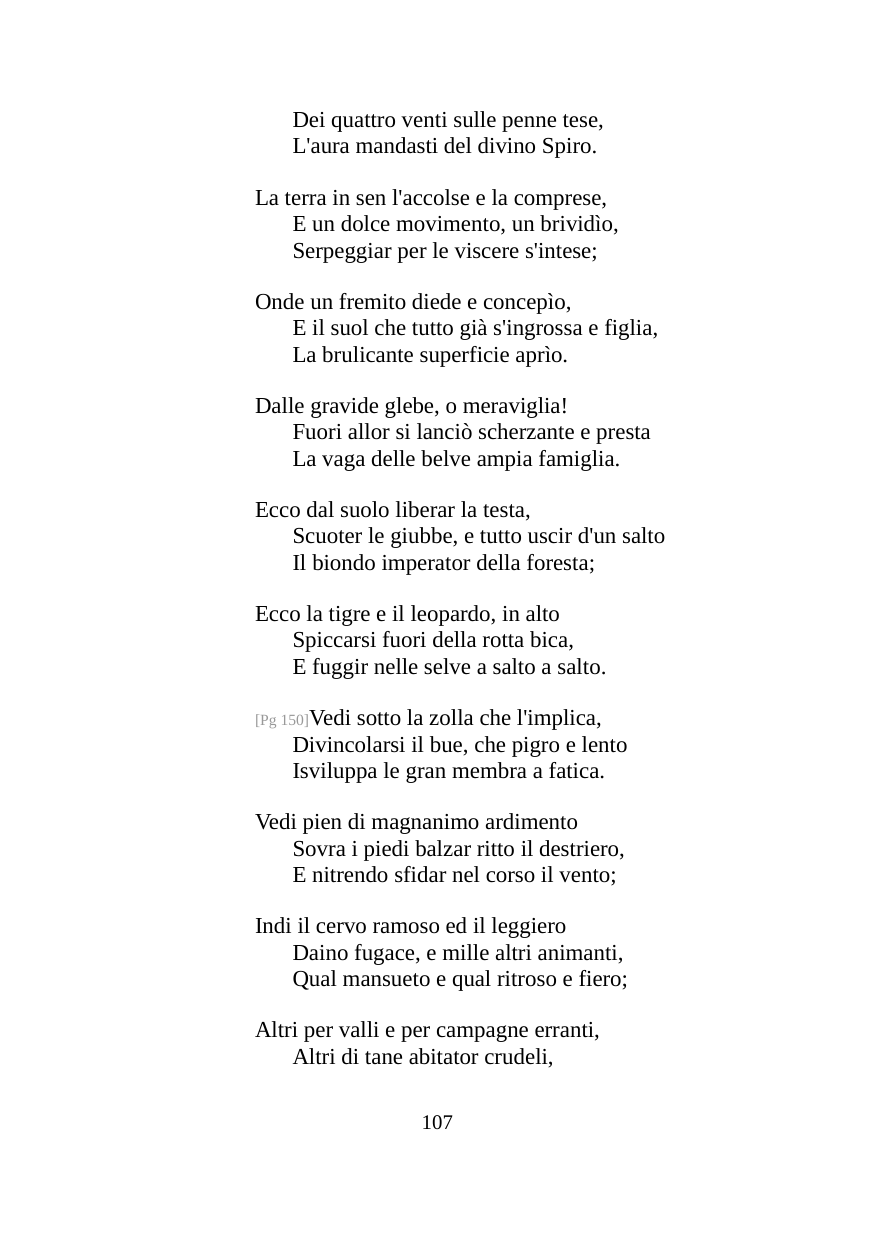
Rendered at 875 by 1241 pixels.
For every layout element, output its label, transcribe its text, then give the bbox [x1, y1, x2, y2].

text Ecco la tigre e il leopardo, in alto Spiccarsi fuori della rotta bica, E fuggir nelle selve a salto a salto. [255, 600, 768, 679]
text Altri per valli e per campagne erranti, Altri di tane abitator crudeli, [255, 1016, 768, 1069]
text Ecco dal suolo liberar la testa, Scuoter le giubbe, e tutto uscir d'un salto Il biondo imperator della foresta; [255, 496, 768, 575]
text La terra in sen l'accolse e la comprese, E un dolce movimento, un brividìo, Serpeggiar per le viscere s'intese; [255, 184, 768, 263]
text Dalle gravide glebe, o meraviglia! Fuori allor si lanciò scherzante e presta La vaga delle belve ampia famiglia. [255, 392, 768, 471]
text Dei quattro venti sulle penne tese, L'aura mandasti del divino Spiro. [255, 106, 768, 159]
text Onde un fremito diede e concepìo, E il suol che tutto già s'ingrossa e figlia, La brulicante superficie aprìo. [255, 288, 768, 367]
text Indi il cervo ramoso ed il leggiero Daino fugace, e mille altri animanti, Qual mansueto e qual ritroso e fiero; [255, 912, 768, 991]
text Vedi pien di magnanimo ardimento Sovra i piedi balzar ritto il destriero, E nitrendo sfidar nel corso il vento; [255, 808, 768, 887]
text [Pg 150]Vedi sotto la zolla che l'implica, Divincolarsi il bue, che pigro e lento Isviluppa le gran membra a fatica. [255, 704, 768, 783]
